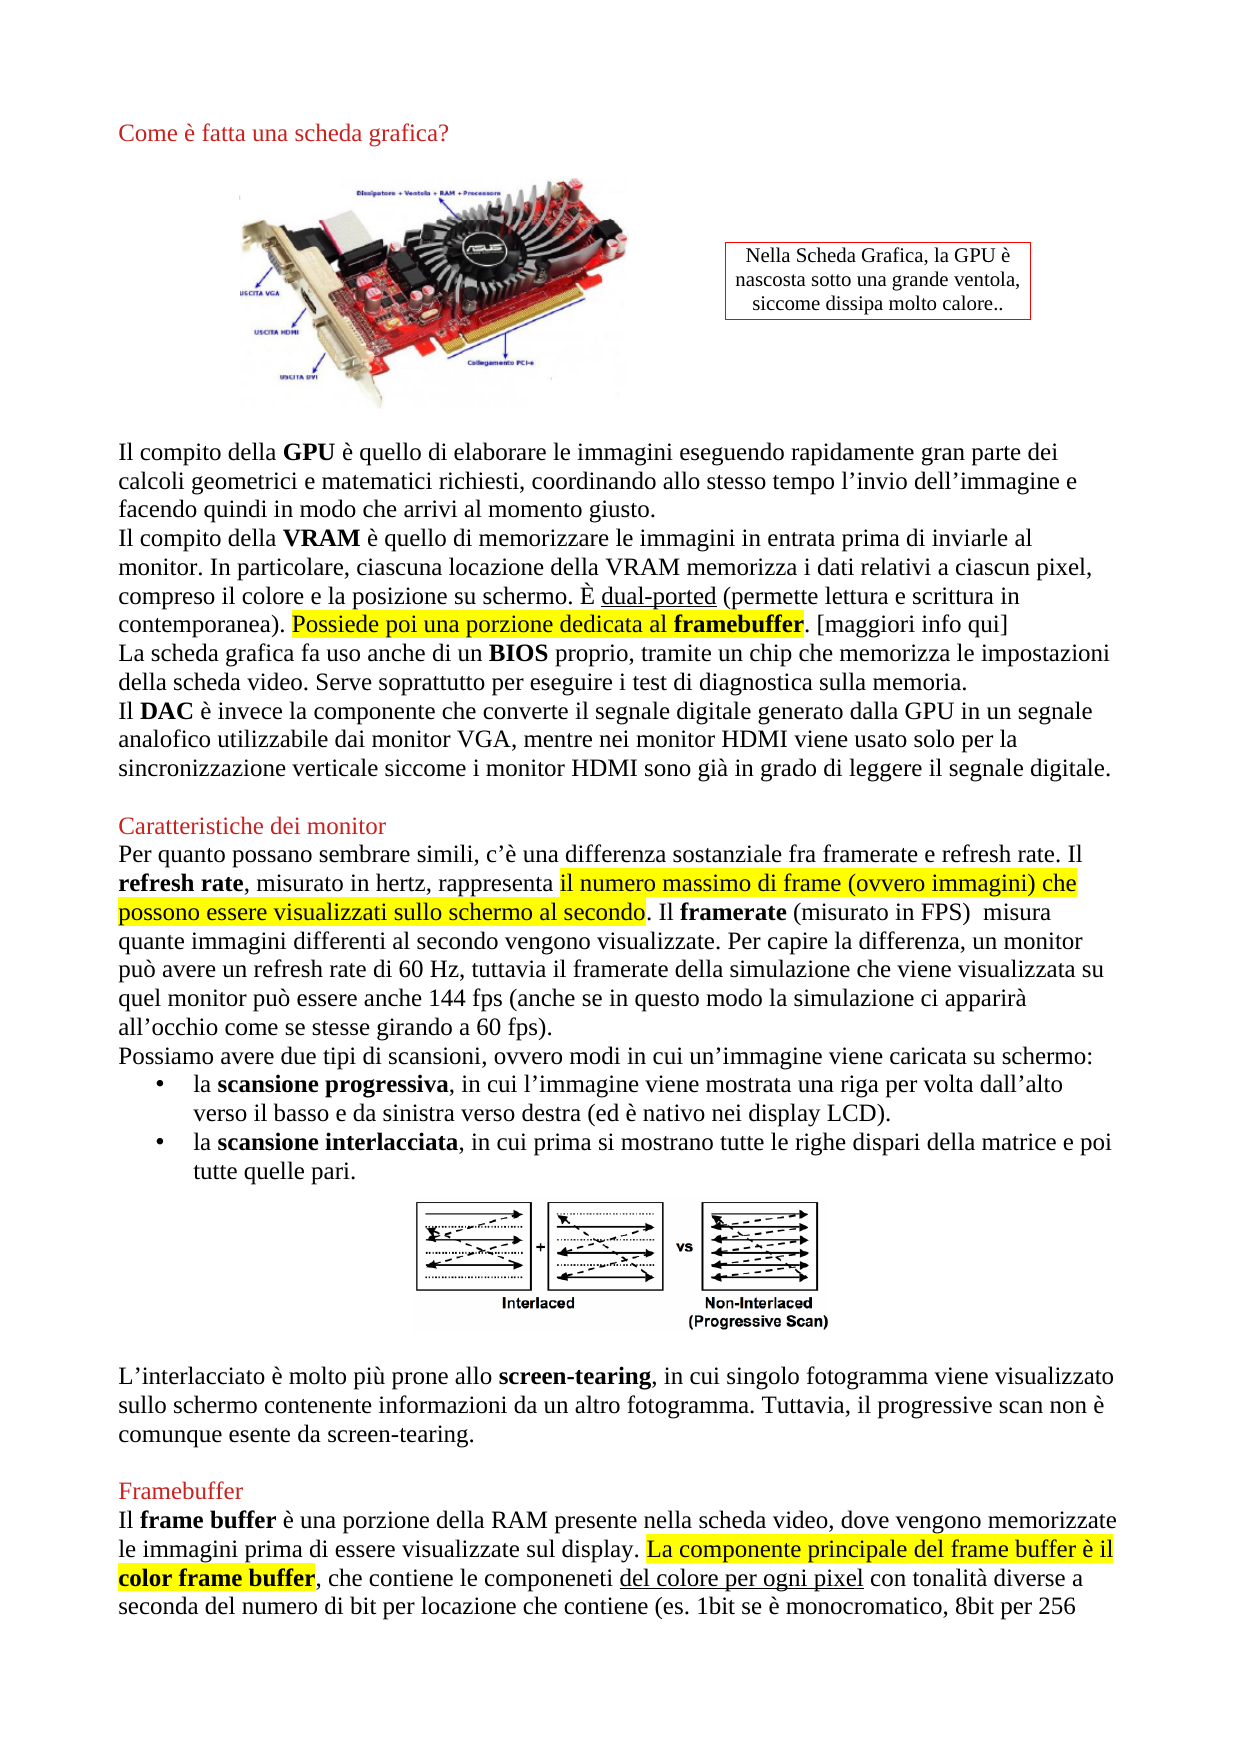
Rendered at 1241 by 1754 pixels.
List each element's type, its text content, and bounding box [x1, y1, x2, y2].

text Per quanto possano sembrare simili, c’è una differenza sostanziale fra framerate e refresh rate. Il refresh rate, misurato in hertz, rappresenta il numero massimo di frame (ovvero immagini) che possono essere visualizzati sullo schermo al secondo. Il framerate (misurato in FPS) misura quante immagini differenti al secondo vengono visualizzate. Per capire la differenza, un monitor può avere un refresh rate di 60 Hz, tuttavia il framerate della simulazione che viene visualizzata su quel monitor può essere anche 144 fps (anche se in questo modo la simulazione ci apparirà all’occhio come se stesse girando a 60 fps). [118, 839, 1122, 1041]
picture [239, 175, 629, 409]
text L’interlacciato è molto più prone allo screen-tearing, in cui singolo fotogramma viene visualizzato sullo schermo contenente informazioni da un altro fotogramma. Tuttavia, il progressive scan non è comunque esente da screen-tearing. [118, 1361, 1122, 1448]
text Il frame buffer è una porzione della RAM presente nella scheda video, dove vengono memorizzate le immagini prima di essere visualizzate sul display. La componente principale del frame buffer è il color frame buffer, che contiene le componeneti del colore per ogni pixel con tonalità diverse a seconda del numero di bit per locazione che contiene (es. 1bit se è monocromatico, 8bit per 256 [118, 1505, 1122, 1620]
text Il DAC è invece la componente che converte il segnale digitale generato dalla GPU in un segnale analofico utilizzabile dai monitor VGA, mentre nei monitor HDMI viene usato solo per la sincronizzazione verticale siccome i monitor HDMI sono già in grado di leggere il segnale digitale. [118, 696, 1122, 782]
list la scansione interlacciata, in cui prima si mostrano tutte le righe dispari della matrice e poi tutte quelle pari. [156, 1127, 1122, 1184]
text Possiamo avere due tipi di scansioni, ovvero modi in cui un’immagine viene caricata su schermo: [118, 1041, 1122, 1069]
text Il compito della GPU è quello di elaborare le immagini eseguendo rapidamente gran parte dei calcoli geometrici e matematici richiesti, coordinando allo stesso tempo l’invio dell’immagine e facendo quindi in modo che arrivi al momento giusto. [118, 437, 1122, 523]
text La scheda grafica fa uso anche di un BIOS proprio, tramite un chip che memorizza le impostazioni della scheda video. Serve soprattutto per eseguire i test di diagnostica sulla memoria. [118, 638, 1122, 696]
picture [412, 1197, 828, 1333]
text Come è fatta una scheda grafica? [118, 118, 1122, 147]
text Il compito della VRAM è quello di memorizzare le immagini in entrata prima di inviarle al monitor. In particolare, ciascuna locazione della VRAM memorizza i dati relativi a ciascun pixel, compreso il colore e la posizione su schermo. È dual-ported (permette lettura e scrittura in contemporanea). Possiede poi una porzione dedicata al framebuffer. [maggiori info qui] [118, 523, 1122, 638]
text Framebuffer [118, 1476, 1122, 1505]
text Caratteristiche dei monitor [118, 811, 1122, 839]
list la scansione progressiva, in cui l’immagine viene mostrata una riga per volta dall’alto verso il basso e da sinistra verso destra (ed è nativo nei display LCD). [156, 1069, 1122, 1127]
